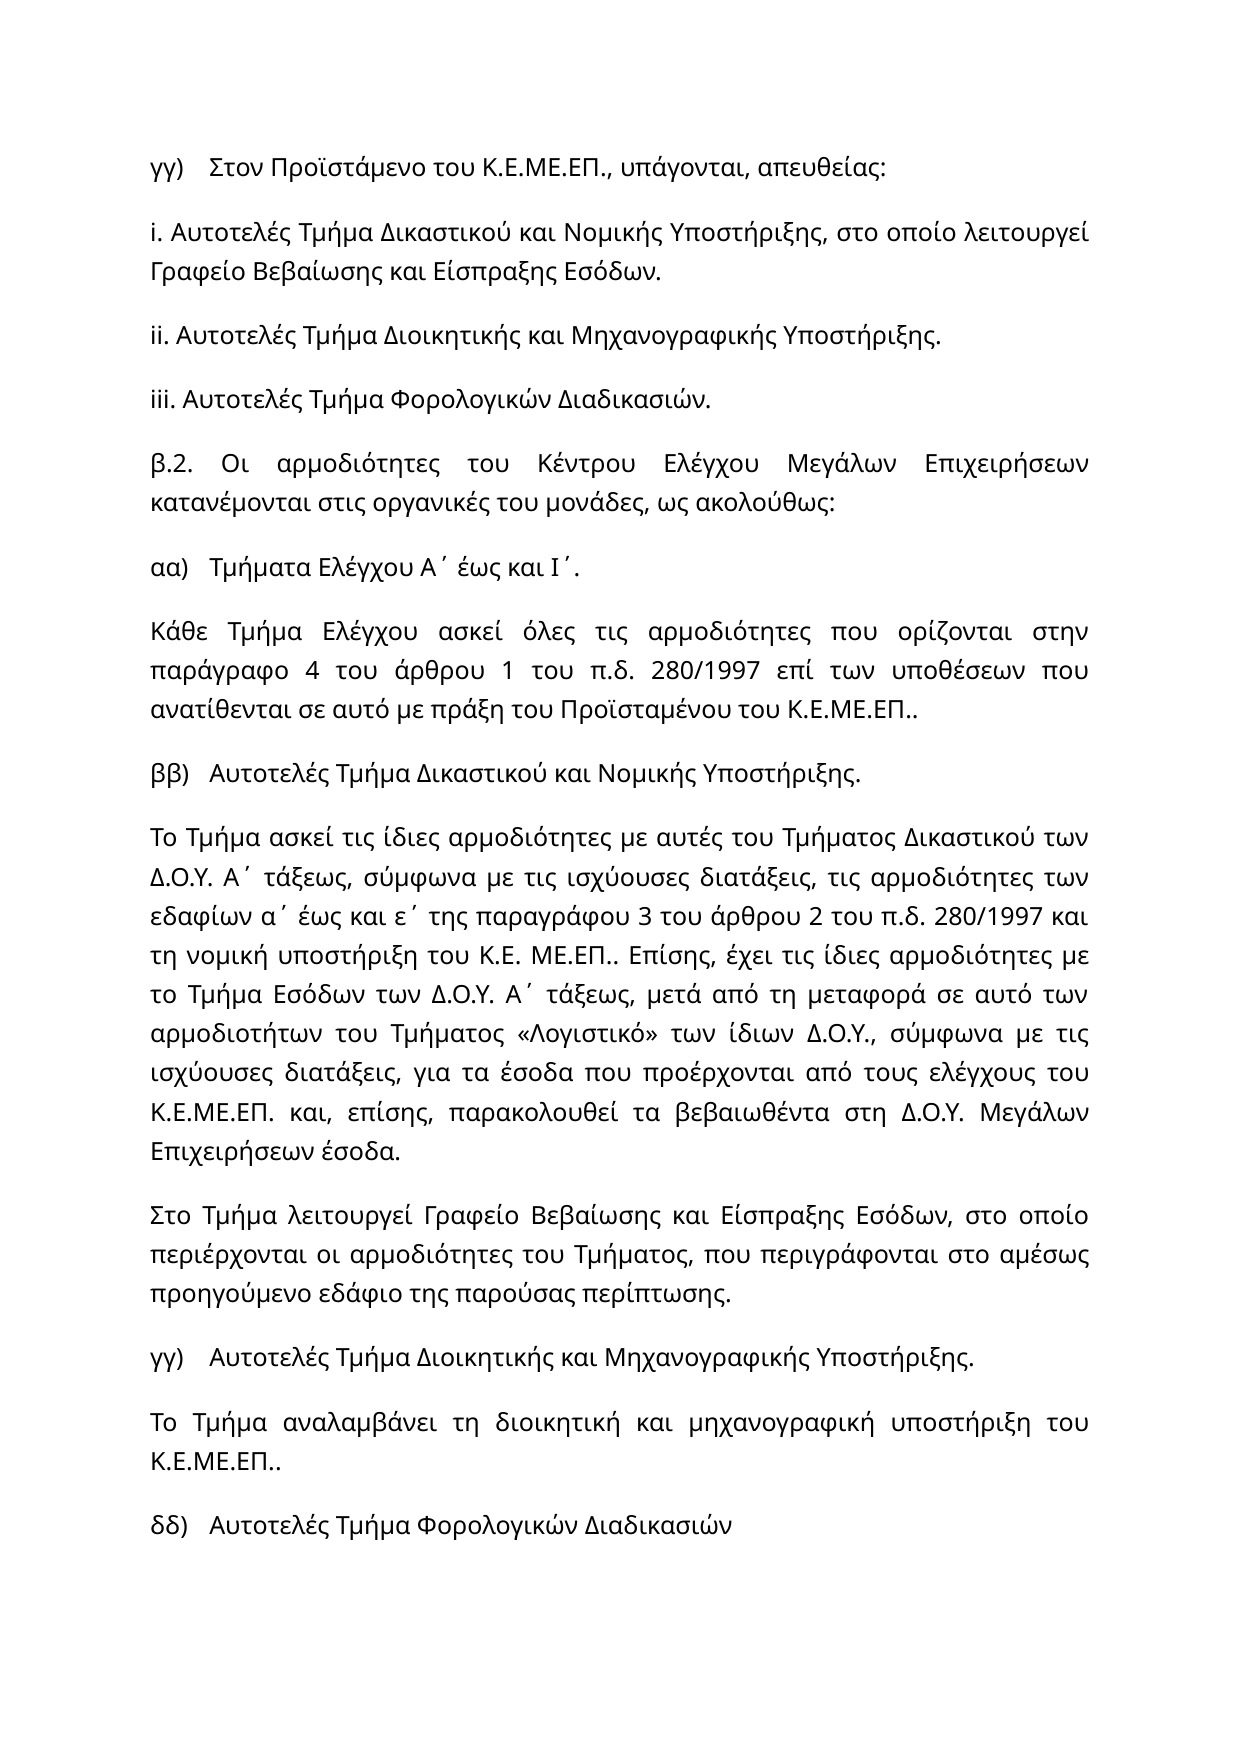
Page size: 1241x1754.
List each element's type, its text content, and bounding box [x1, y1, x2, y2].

text iii. Αυτοτελές Τμήμα Φορολογικών Διαδικασιών. [150, 382, 1090, 416]
text β.2. Οι αρμοδιότητες του Κέντρου Ελέγχου Μεγάλων Επιχειρήσεων κατανέμονται στις οργανικές του μονάδες, ως ακολούθως: [150, 446, 1090, 519]
list ββ) Αυτοτελές Τμήμα Δικαστικού και Νομικής Υποστήριξης. [150, 756, 1090, 790]
text ii. Αυτοτελές Τμήμα Διοικητικής και Μηχανογραφικής Υποστήριξης. [150, 317, 1090, 352]
text i. Αυτοτελές Τμήμα Δικαστικού και Νομικής Υποστήριξης, στο οποίο λειτουργεί Γραφείο Βεβαίωσης και Είσπραξης Εσόδων. [150, 214, 1090, 287]
text Κάθε Τμήμα Ελέγχου ασκεί όλες τις αρμοδιότητες που ορίζονται στην παράγραφο 4 του άρθρου 1 του π.δ. 280/1997 επί των υποθέσεων που ανατίθενται σε αυτό με πράξη του Προϊσταμένου του Κ.Ε.ΜΕ.ΕΠ.. [150, 613, 1090, 726]
text Το Τμήμα αναλαμβάνει τη διοικητική και μηχανογραφική υποστήριξη του Κ.Ε.ΜΕ.ΕΠ.. [150, 1404, 1090, 1477]
list γγ) Στον Προϊστάμενο του Κ.Ε.ΜΕ.ΕΠ., υπάγονται, απευθείας: [150, 150, 1090, 184]
list δδ) Αυτοτελές Τμήμα Φορολογικών Διαδικασιών [150, 1507, 1090, 1542]
list γγ) Αυτοτελές Τμήμα Διοικητικής και Μηχανογραφικής Υποστήριξης. [150, 1340, 1090, 1374]
text Το Τμήμα ασκεί τις ίδιες αρμοδιότητες με αυτές του Τμήματος Δικαστικού των Δ.Ο.Υ. Α΄ τάξεως, σύμφωνα με τις ισχύουσες διατάξεις, τις αρμοδιότητες των εδαφίων α΄ έως και ε΄ της παραγράφου 3 του άρθρου 2 του π.δ. 280/1997 και τη νομική υποστήριξη του Κ.Ε. ΜΕ.ΕΠ.. Επίσης, έχει τις ίδιες αρμοδιότητες με το Τμήμα Εσόδων των Δ.Ο.Υ. Α΄ τάξεως, μετά από τη μεταφορά σε αυτό των αρμοδιοτήτων του Τμήματος «Λογιστικό» των ίδιων Δ.Ο.Υ., σύμφωνα με τις ισχύουσες διατάξεις, για τα έσοδα που προέρχονται από τους ελέγχους του Κ.Ε.ΜΕ.ΕΠ. και, επίσης, παρακολουθεί τα βεβαιωθέντα στη Δ.Ο.Υ. Μεγάλων Επιχειρήσεων έσοδα. [150, 820, 1090, 1167]
text Στο Τμήμα λειτουργεί Γραφείο Βεβαίωσης και Είσπραξης Εσόδων, στο οποίο περιέρχονται οι αρμοδιότητες του Τμήματος, που περιγράφονται στο αμέσως προηγούμενο εδάφιο της παρούσας περίπτωσης. [150, 1197, 1090, 1310]
list αα) Τμήματα Ελέγχου Α΄ έως και Ι΄. [150, 549, 1090, 583]
